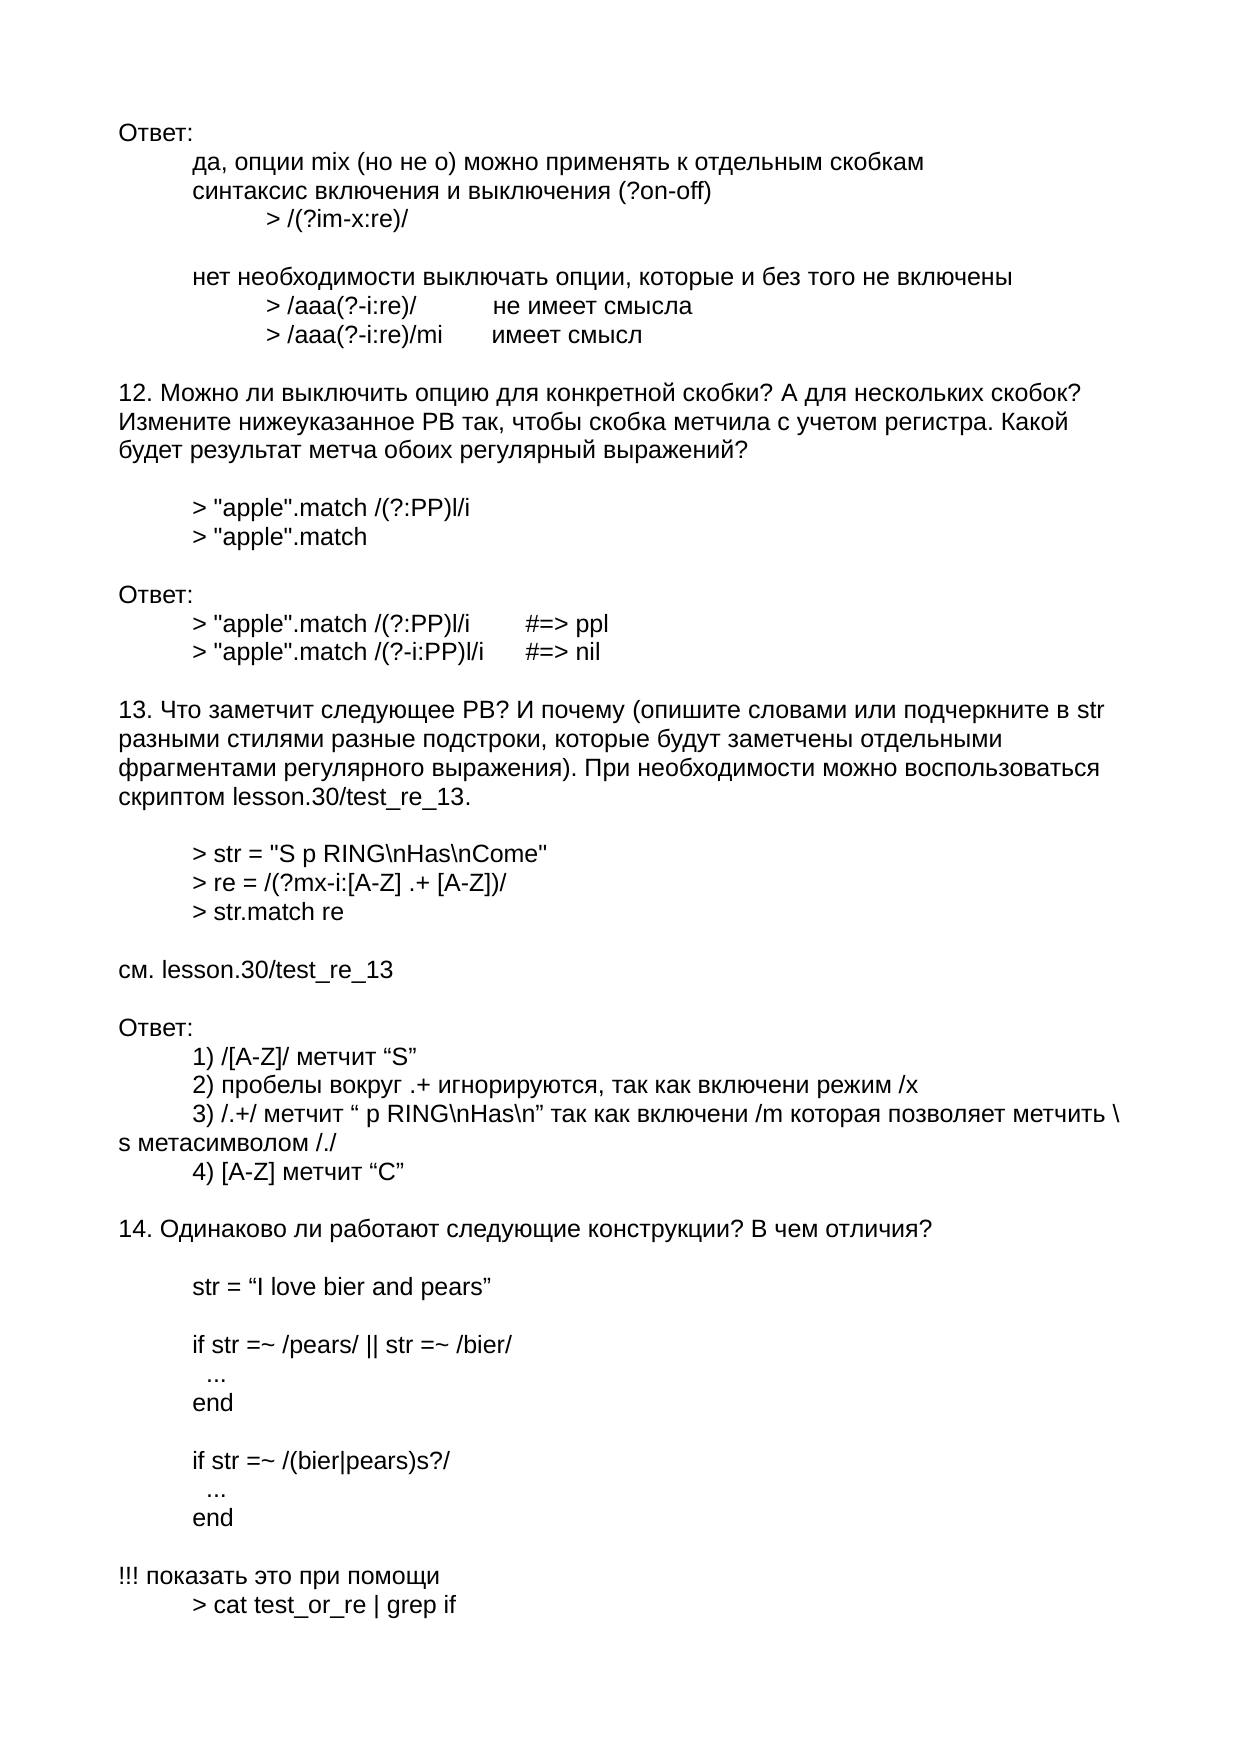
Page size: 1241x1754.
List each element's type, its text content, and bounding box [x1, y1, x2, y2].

text > str = "S p RING\nHas\nCome" [118, 839, 1122, 868]
text str = “I love bier and pears” [192, 1272, 1122, 1301]
text if str =~ /pears/ || str =~ /bier/ [192, 1330, 1122, 1359]
text > /aaa(?-i:re)/mi имеет смысл [118, 320, 1122, 348]
text синтаксис включения и выключения (?on-off) [118, 176, 1122, 204]
text 12. Можно ли выключить опцию для конкретной скобки? А для нескольких скобок? Измените нижеуказанное РВ так, чтобы скобка метчила с учетом регистра. Какой будет результат метча обоих регулярный выражений? [118, 378, 1122, 464]
text if str =~ /(bier|pears)s?/ [192, 1446, 1122, 1474]
text Ответ: [118, 580, 1122, 608]
text end [192, 1503, 1122, 1532]
text !!! показать это при помощи [118, 1561, 1122, 1590]
text end [192, 1388, 1122, 1416]
text 13. Что заметчит следующее РВ? И почему (опишите словами или подчеркните в str разными стилями разные подстроки, которые будут заметчены отдельными фрагментами регулярного выражения). При необходимости можно воспользоваться скриптом lesson.30/test_re_13. [118, 695, 1122, 810]
text > "apple".match /(?:PP)l/i [118, 493, 1122, 522]
text 1) /[A-Z]/ метчит “S” [118, 1041, 1122, 1070]
text 4) [A-Z] метчит “C” [118, 1156, 1122, 1185]
text ... [192, 1359, 1122, 1388]
text > "apple".match /(?-i:PP)l/i #=> nil [118, 637, 1122, 666]
text 3) /.+/ метчит “ p RING\nHas\n” так как включени /m которая позволяет метчить \s метасимволом /./ [118, 1099, 1122, 1156]
text Ответ: [118, 118, 1122, 147]
text Ответ: [118, 1013, 1122, 1041]
text > cat test_or_re | grep if [118, 1590, 1122, 1618]
text > /(?im-x:re)/ [118, 204, 1122, 233]
text нет необходимости выключать опции, которые и без того не включены [118, 262, 1122, 291]
text > /aaa(?-i:re)/ не имеет смысла [118, 291, 1122, 320]
text да, опции mix (но не o) можно применять к отдельным скобкам [118, 147, 1122, 176]
text > re = /(?mx-i:[A-Z] .+ [A-Z])/ [118, 868, 1122, 897]
text см. lesson.30/test_re_13 [118, 955, 1122, 983]
text ... [192, 1474, 1122, 1503]
text 2) пробелы вокруг .+ игнорируются, так как включени режим /x [118, 1070, 1122, 1099]
text 14. Одинаково ли работают следующие конструкции? В чем отличия? [118, 1214, 1122, 1243]
text > str.match re [118, 897, 1122, 926]
text > "apple".match [118, 522, 1122, 551]
text > "apple".match /(?:PP)l/i #=> ppl [118, 608, 1122, 637]
